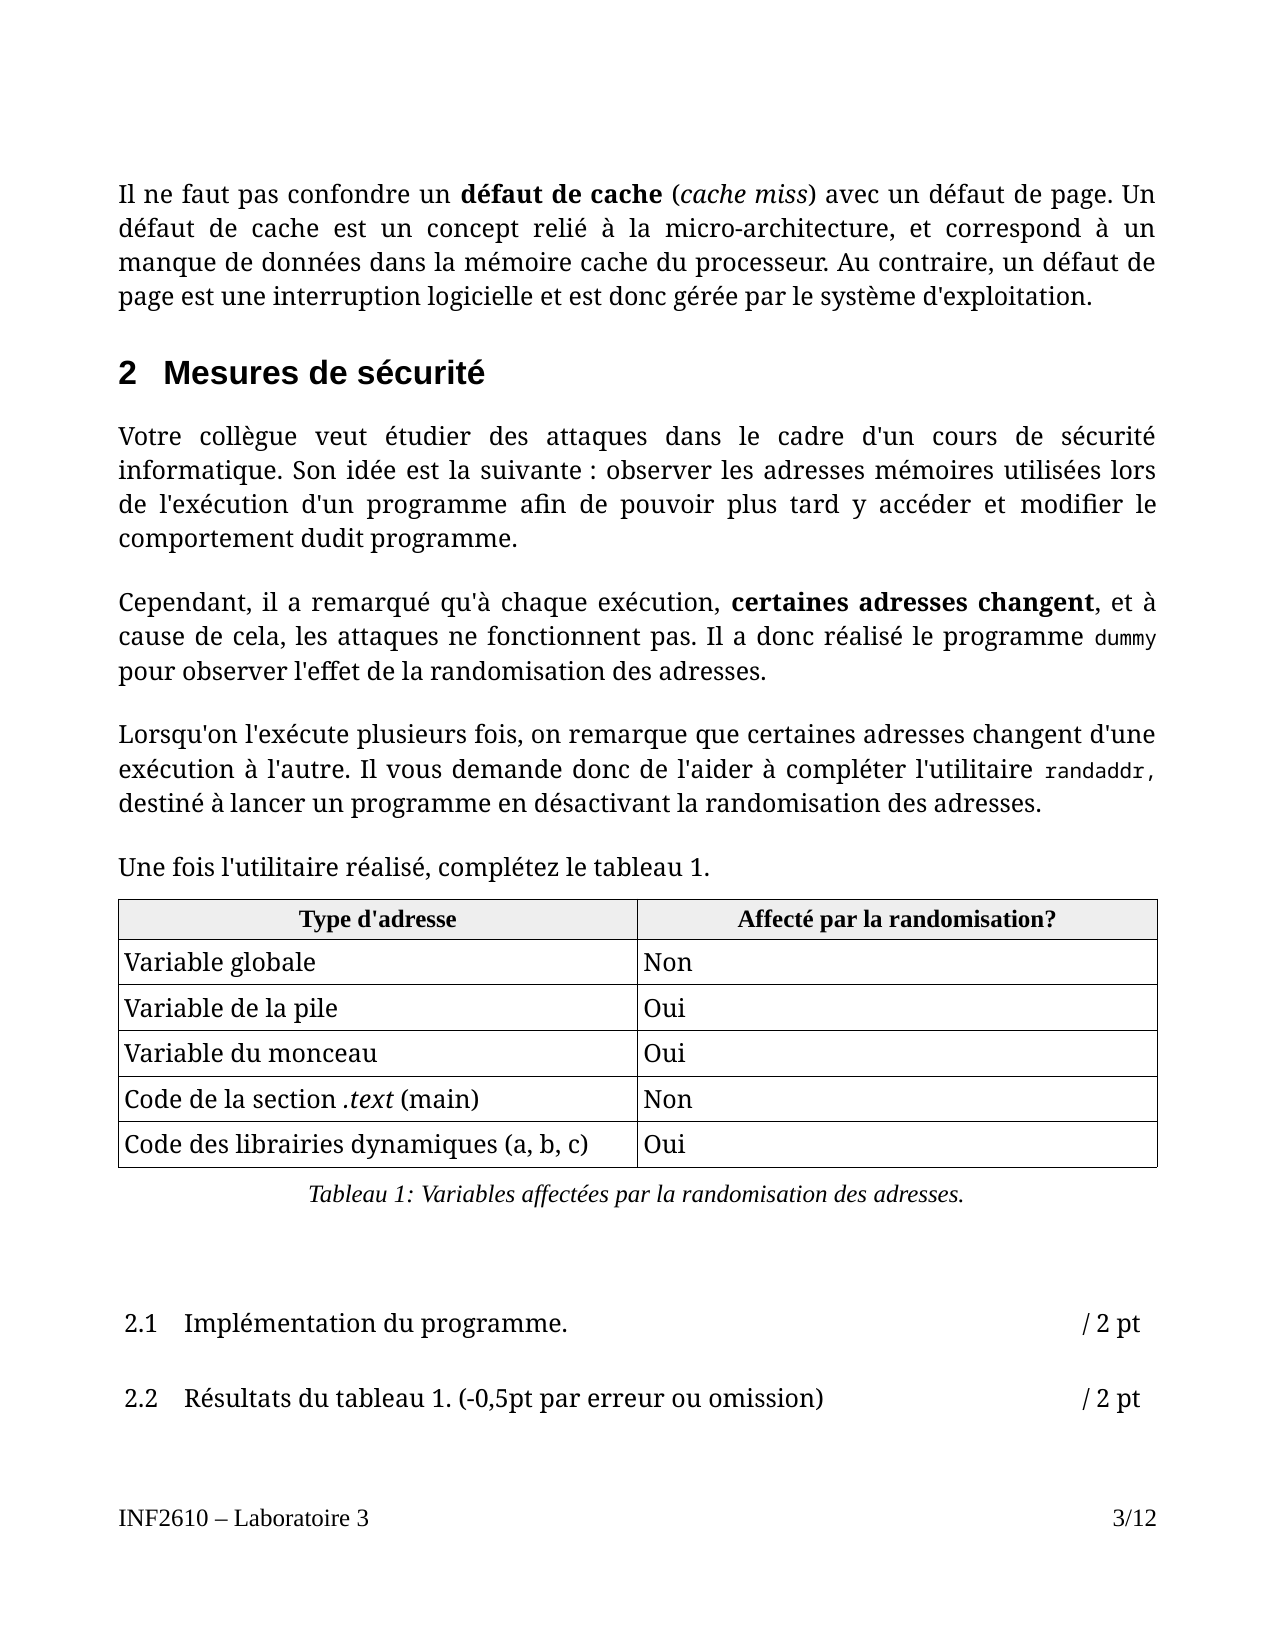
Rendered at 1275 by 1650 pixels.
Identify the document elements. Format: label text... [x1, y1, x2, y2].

table_cell Non [638, 1077, 1157, 1121]
text Tableau 1: Variables affectées par la randomisation des adresses. [118, 1179, 1157, 1208]
table_header Implémentation du programme. [118, 1285, 1007, 1360]
table_cell Résultats du tableau 1. (-0,5pt par erreur ou omission) [118, 1360, 1007, 1436]
table_cell Variable de la pile [119, 985, 637, 1030]
table_cell Oui [638, 1031, 1157, 1076]
table_cell Variable du monceau [119, 1031, 637, 1076]
table_cell Code de la section .text (main) [119, 1077, 637, 1121]
table_cell Code des librairies dynamiques (a, b, c) [119, 1122, 637, 1167]
text Votre collègue veut étudier des attaques dans le cadre d'un cours de sécurité informatique. Son idée est la suivante : observer les adresses mémoires utilisées lors de l'exécution d'un programme afin de pouvoir plus tard y accéder et modifier le comportement dudit programme. [118, 419, 1157, 555]
table_cell [1008, 1360, 1077, 1436]
text Cependant, il a remarqué qu'à chaque exécution, certaines adresses changent, et à cause de cela, les attaques ne fonctionnent pas. Il a donc réalisé le programme dummy pour observer l'effet de la randomisation des adresses. [118, 585, 1157, 687]
table_header / 2 pt [1077, 1285, 1157, 1360]
table_cell Variable globale [119, 940, 637, 984]
table_cell / 2 pt [1077, 1360, 1157, 1436]
text Lorsqu'on l'exécute plusieurs fois, on remarque que certaines adresses changent d'une exécution à l'autre. Il vous demande donc de l'aider à compléter l'utilitaire randaddr, destiné à lancer un programme en désactivant la randomisation des adresses. [118, 717, 1157, 819]
table_header [1008, 1285, 1077, 1360]
table_header Type d'adresse [119, 900, 637, 939]
text Une fois l'utilitaire réalisé, complétez le tableau 1. [118, 849, 1157, 883]
text Il ne faut pas confondre un défaut de cache (cache miss) avec un défaut de page. Un défaut de cache est un concept relié à la micro-architecture, et correspond à un manque de données dans la mémoire cache du processeur. Au contraire, un défaut de page est une interruption logicielle et est donc gérée par le système d'exploitation. [118, 176, 1157, 313]
table_cell Non [638, 940, 1157, 984]
table_header Affecté par la randomisation? [638, 900, 1157, 939]
subtitle Mesures de sécurité [118, 353, 1157, 391]
table_cell Oui [638, 1122, 1157, 1167]
table_cell Oui [638, 985, 1157, 1030]
